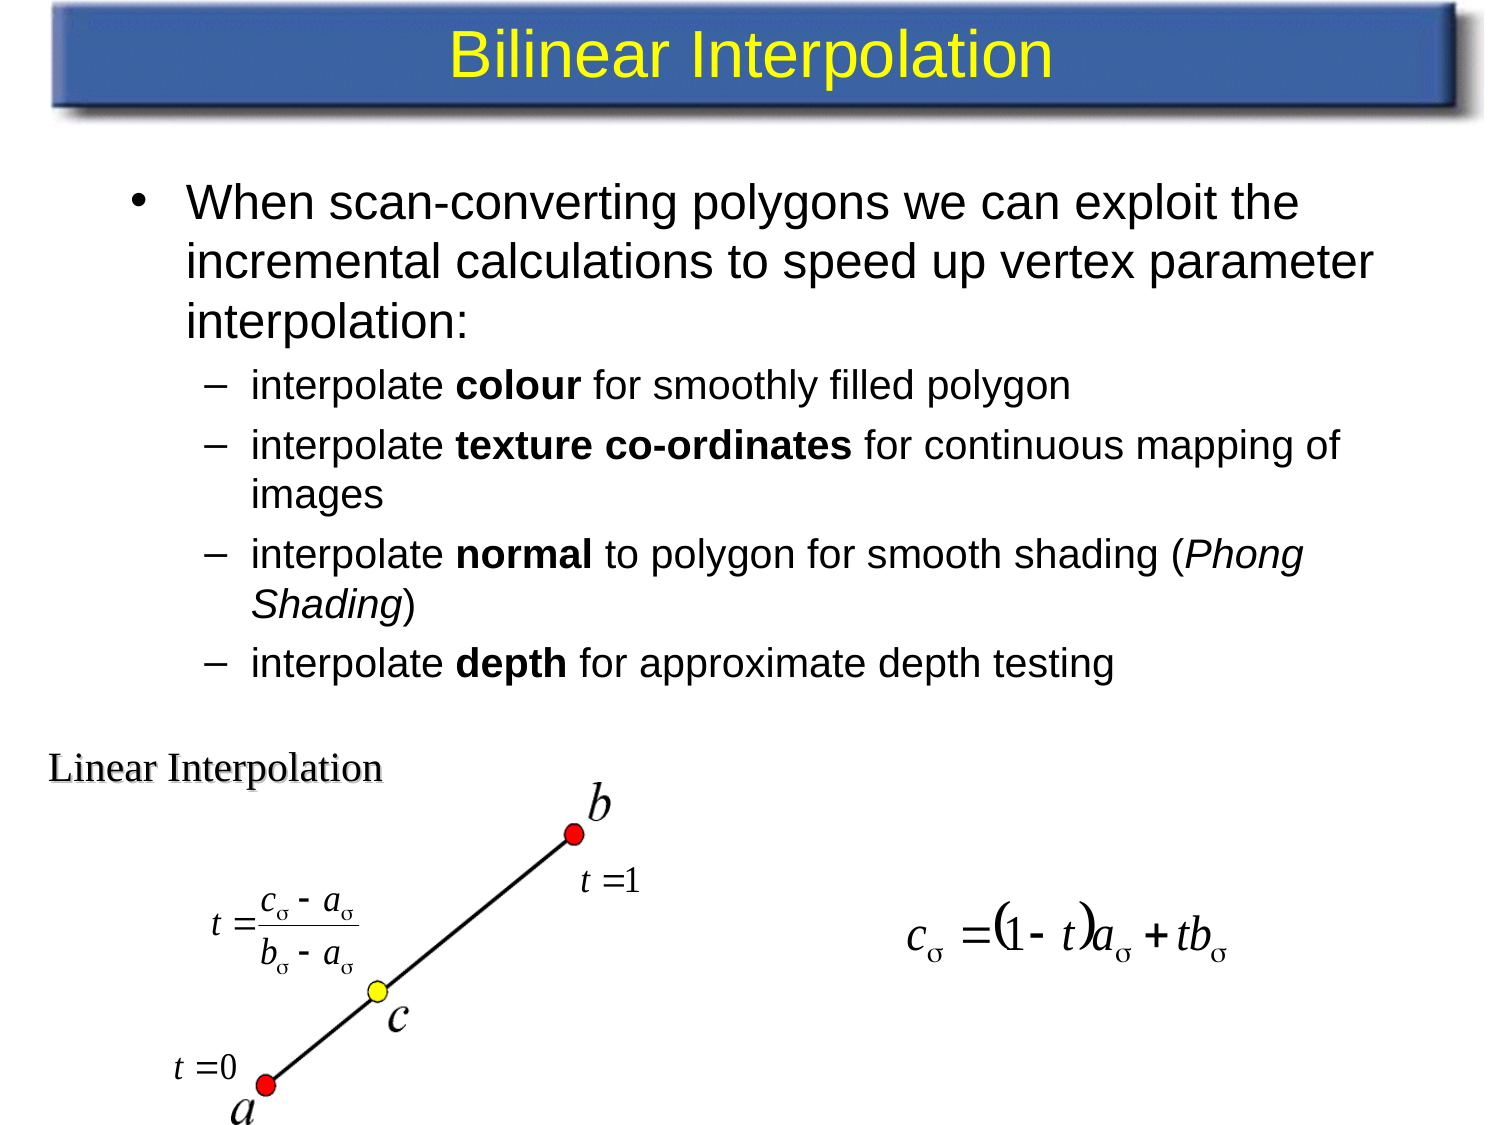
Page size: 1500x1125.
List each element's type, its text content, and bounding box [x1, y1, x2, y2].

chart [207, 875, 365, 983]
chart [900, 900, 1236, 976]
text_box Linear Interpolation [33, 732, 399, 799]
title Bilinear Interpolation [123, 0, 1399, 102]
picture [230, 782, 611, 1125]
picture [50, 0, 1484, 127]
chart [576, 857, 644, 902]
list When scan-converting polygons we can exploit the incremental calculations to speed up vertex parameter interpolation: interpolate colour for smoothly filled polygon interpolate texture co-ordinates for continuous mapping of images interpolate normal to polygon for smooth shading (Phong Shading) interpolate depth for approximate depth testing [115, 162, 1391, 700]
chart [169, 1045, 243, 1090]
